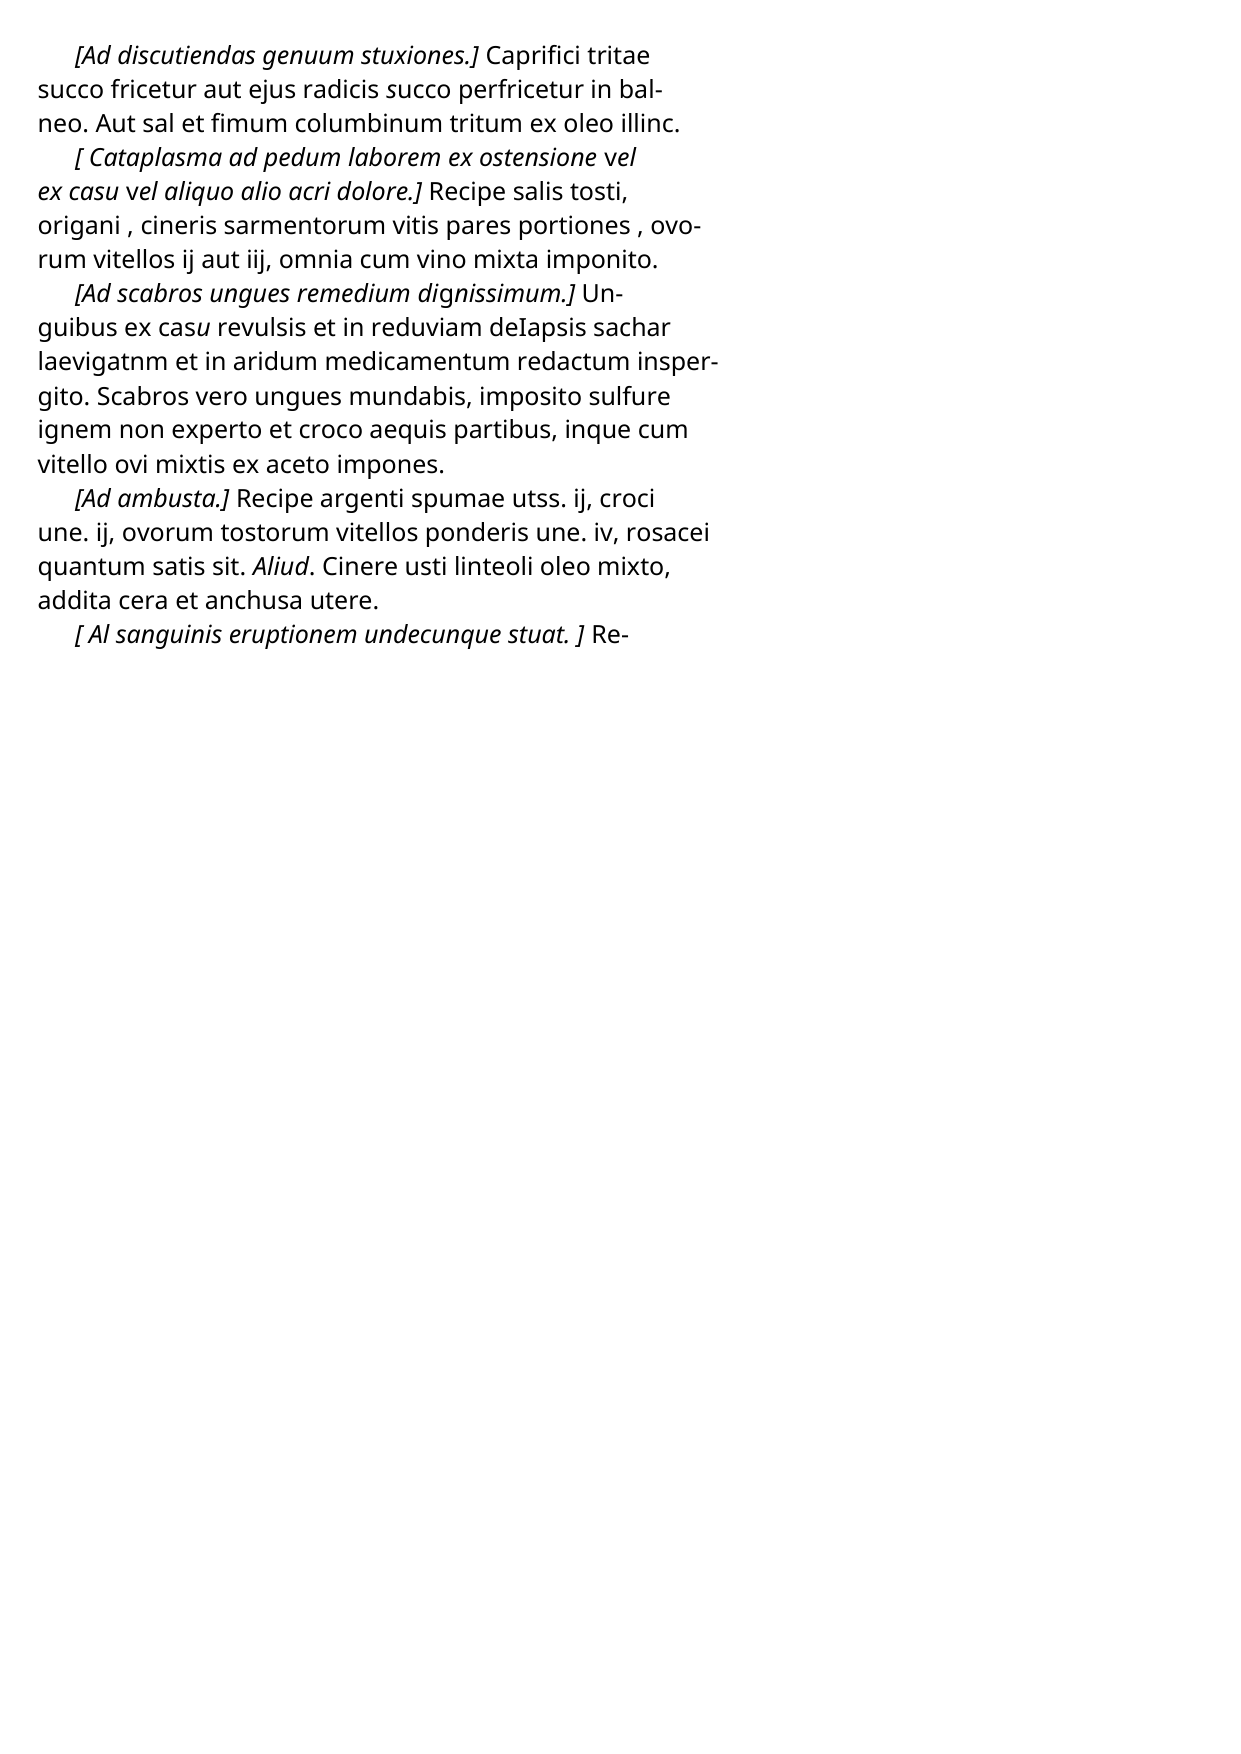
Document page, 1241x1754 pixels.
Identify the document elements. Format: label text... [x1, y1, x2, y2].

text [Ad discutiendas genuum stuxiones.] Caprifici tritae succo fricetur aut ejus radicis succo perfricetur in bal- neo. Aut sal et fimum columbinum tritum ex oleo illinc. [37, 37, 1203, 140]
text [Ad scabros ungues remedium dignissimum.] Un- guibus ex casu revulsis et in reduviam deIapsis sachar laevigatnm et in aridum medicamentum redactum insper- gito. Scabros vero ungues mundabis, imposito sulfure ignem non experto et croco aequis partibus, inque cum vitello ovi mixtis ex aceto impones. [37, 276, 1203, 480]
text [Ad ambusta.] Recipe argenti spumae utss. ij, croci une. ij, ovorum tostorum vitellos ponderis une. iv, rosacei quantum satis sit. Aliud. Cinere usti linteoli oleo mixto, addita cera et anchusa utere. [37, 480, 1203, 617]
text [ Al sanguinis eruptionem undecunque stuat. ] Re- [37, 617, 1203, 651]
text [ Cataplasma ad pedum laborem ex ostensione vel ex casu vel aliquo alio acri dolore.] Recipe salis tosti, origani , cineris sarmentorum vitis pares portiones , ovo- rum vitellos ij aut iij, omnia cum vino mixta imponito. [37, 140, 1203, 276]
